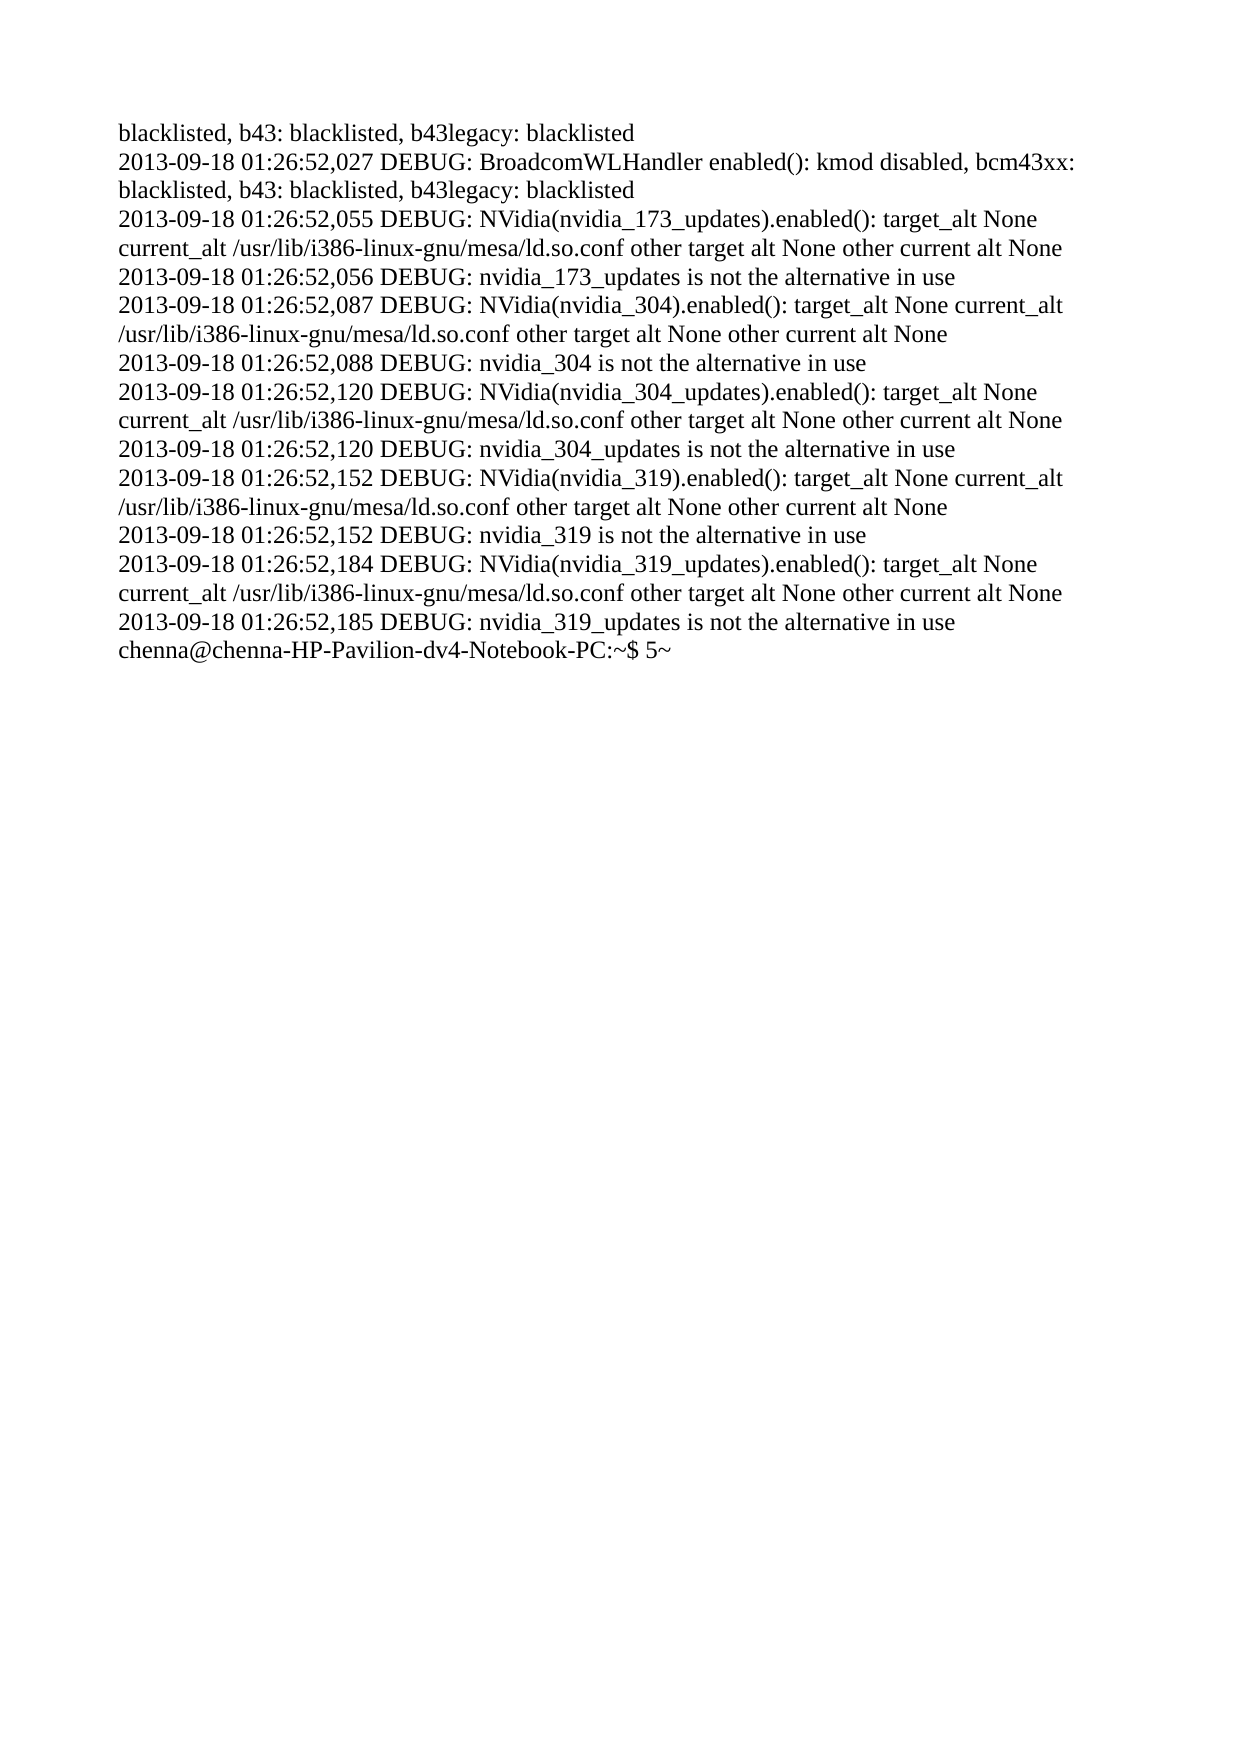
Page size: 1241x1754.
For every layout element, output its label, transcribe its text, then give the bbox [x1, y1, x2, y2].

text 2013-09-18 01:26:52,152 DEBUG: nvidia_319 is not the alternative in use [118, 521, 1122, 549]
text 2013-09-18 01:26:52,184 DEBUG: NVidia(nvidia_319_updates).enabled(): target_alt None current_alt /usr/lib/i386-linux-gnu/mesa/ld.so.conf other target alt None other current alt None [118, 549, 1122, 607]
text 2013-09-18 01:26:52,088 DEBUG: nvidia_304 is not the alternative in use [118, 348, 1122, 377]
text blacklisted, b43: blacklisted, b43legacy: blacklisted [118, 118, 1122, 147]
text chenna@chenna-HP-Pavilion-dv4-Notebook-PC:~$ 5~ [118, 636, 1122, 664]
text 2013-09-18 01:26:52,120 DEBUG: NVidia(nvidia_304_updates).enabled(): target_alt None current_alt /usr/lib/i386-linux-gnu/mesa/ld.so.conf other target alt None other current alt None [118, 377, 1122, 434]
text 2013-09-18 01:26:52,120 DEBUG: nvidia_304_updates is not the alternative in use [118, 434, 1122, 463]
text 2013-09-18 01:26:52,185 DEBUG: nvidia_319_updates is not the alternative in use [118, 607, 1122, 636]
text 2013-09-18 01:26:52,056 DEBUG: nvidia_173_updates is not the alternative in use [118, 262, 1122, 291]
text 2013-09-18 01:26:52,152 DEBUG: NVidia(nvidia_319).enabled(): target_alt None current_alt /usr/lib/i386-linux-gnu/mesa/ld.so.conf other target alt None other current alt None [118, 463, 1122, 521]
text 2013-09-18 01:26:52,027 DEBUG: BroadcomWLHandler enabled(): kmod disabled, bcm43xx: blacklisted, b43: blacklisted, b43legacy: blacklisted [118, 147, 1122, 204]
text 2013-09-18 01:26:52,087 DEBUG: NVidia(nvidia_304).enabled(): target_alt None current_alt /usr/lib/i386-linux-gnu/mesa/ld.so.conf other target alt None other current alt None [118, 291, 1122, 348]
text 2013-09-18 01:26:52,055 DEBUG: NVidia(nvidia_173_updates).enabled(): target_alt None current_alt /usr/lib/i386-linux-gnu/mesa/ld.so.conf other target alt None other current alt None [118, 204, 1122, 262]
